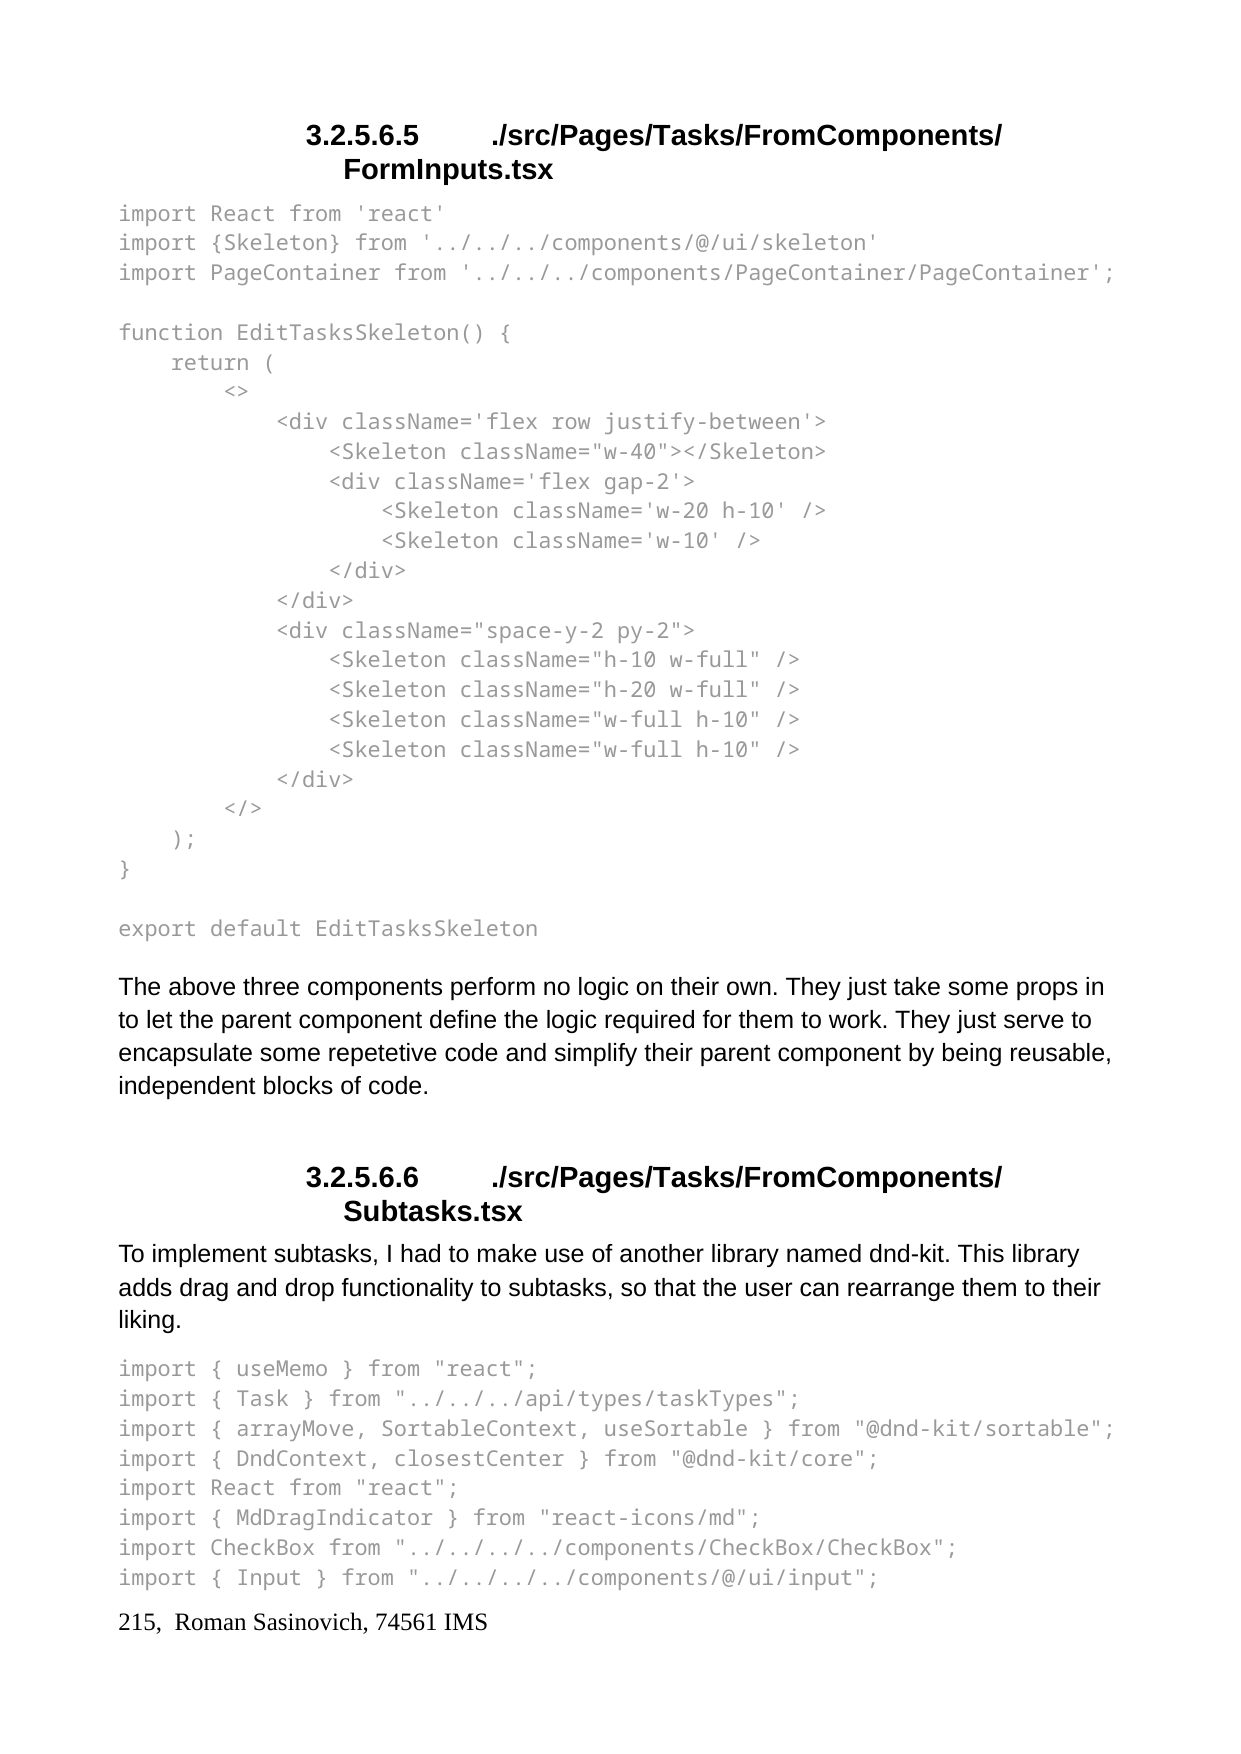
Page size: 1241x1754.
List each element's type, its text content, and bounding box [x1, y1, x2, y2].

text </div> [118, 764, 1122, 793]
subtitle ./src/Pages/Tasks/FromComponents/FormInputs.tsx [306, 118, 1122, 185]
text import React from 'react' [118, 198, 1122, 227]
text <Skeleton className="w-40"></Skeleton> [118, 436, 1122, 466]
text import CheckBox from "../../../../components/CheckBox/CheckBox"; [118, 1532, 1122, 1562]
text export default EditTasksSkeleton [118, 913, 1122, 942]
text The above three components perform no logic on their own. They just take some props in to let the parent component define the logic required for them to work. They just serve to encapsulate some repetetive code and simplify their parent component by being reusable, independent blocks of code. [118, 972, 1122, 1100]
text <div className='flex row justify-between'> [118, 406, 1122, 436]
text </div> [118, 585, 1122, 615]
text return ( [118, 347, 1122, 376]
text <Skeleton className='w-10' /> [118, 525, 1122, 555]
subtitle ./src/Pages/Tasks/FromComponents/Subtasks.tsx [306, 1160, 1122, 1227]
text <Skeleton className="h-10 w-full" /> [118, 644, 1122, 674]
text </div> [118, 555, 1122, 585]
text import PageContainer from '../../../components/PageContainer/PageContainer'; [118, 257, 1122, 287]
text import {Skeleton} from '../../../components/@/ui/skeleton' [118, 227, 1122, 257]
text <Skeleton className="w-full h-10" /> [118, 734, 1122, 764]
text import { MdDragIndicator } from "react-icons/md"; [118, 1502, 1122, 1532]
text import React from "react"; [118, 1472, 1122, 1502]
text ); [118, 823, 1122, 853]
text <> [118, 376, 1122, 406]
text <Skeleton className="h-20 w-full" /> [118, 674, 1122, 704]
text import { useMemo } from "react"; [118, 1353, 1122, 1383]
text function EditTasksSkeleton() { [118, 317, 1122, 347]
text <div className='flex gap-2'> [118, 466, 1122, 496]
text <div className="space-y-2 py-2"> [118, 615, 1122, 644]
text </> [118, 793, 1122, 823]
text <Skeleton className='w-20 h-10' /> [118, 496, 1122, 525]
text import { Task } from "../../../api/types/taskTypes"; [118, 1383, 1122, 1413]
text import { arrayMove, SortableContext, useSortable } from "@dnd-kit/sortable"; [118, 1413, 1122, 1442]
text } [118, 853, 1122, 883]
text To implement subtasks, I had to make use of another library named dnd-kit. This library adds drag and drop functionality to subtasks, so that the user can rearrange them to their liking. [118, 1239, 1122, 1334]
text import { Input } from "../../../../components/@/ui/input"; [118, 1562, 1122, 1591]
text import { DndContext, closestCenter } from "@dnd-kit/core"; [118, 1442, 1122, 1472]
text <Skeleton className="w-full h-10" /> [118, 704, 1122, 734]
